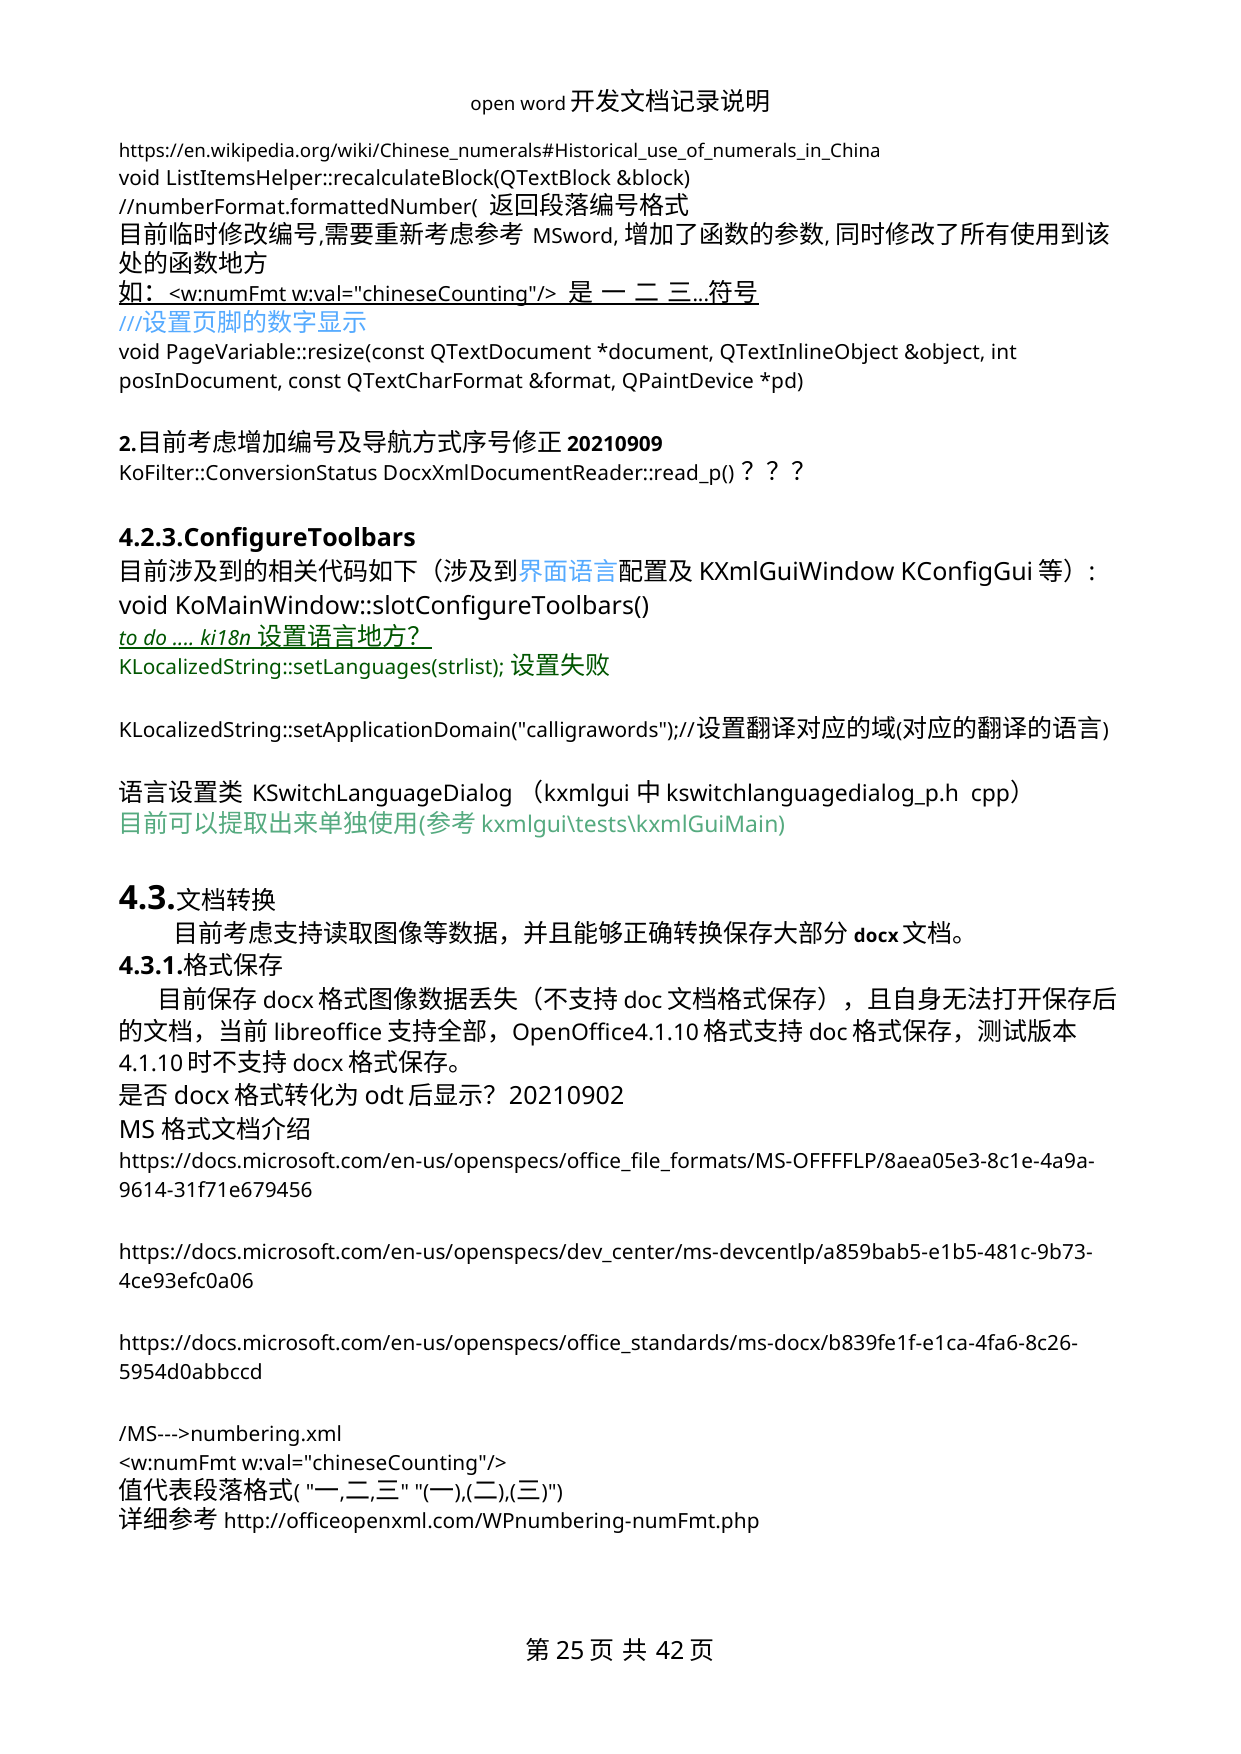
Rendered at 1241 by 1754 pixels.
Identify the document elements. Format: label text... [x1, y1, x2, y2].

text KLocalizedString::setApplicationDomain("calligrawords");//设置翻译对应的域(对应的翻译的语言) [119, 714, 1121, 743]
text ///设置页脚的数字显示 [119, 308, 1121, 337]
text void ListItemsHelper::recalculateBlock(QTextBlock &block) [119, 163, 1121, 192]
text https://docs.microsoft.com/en-us/openspecs/office_standards/ms-docx/b839fe1f-e1ca-4fa6-8c26-5954d0abbccd [119, 1328, 1121, 1385]
text https://docs.microsoft.com/en-us/openspecs/dev_center/ms-devcentlp/a859bab5-e1b5-481c-9b73-4ce93efc0a06 [119, 1237, 1121, 1294]
text /MS--->numbering.xml [119, 1419, 1121, 1448]
text to do .... ki18n 设置语言地方？ [119, 622, 1121, 651]
text void PageVariable::resize(const QTextDocument *document, QTextInlineObject &object, int posInDocument, const QTextCharFormat &format, QPaintDevice *pd) [119, 337, 1121, 394]
text 目前涉及到的相关代码如下（涉及到界面语言配置及KXmlGuiWindow KConfigGui等）: [119, 554, 1121, 588]
subtitle 格式保存 [119, 948, 1121, 982]
subtitle ConfigureToolbars [119, 520, 1121, 554]
text //numberFormat.formattedNumber( 返回段落编号格式 [119, 192, 1121, 221]
text 是否docx格式转化为odt后显示？20210902 [119, 1078, 1121, 1112]
text https://en.wikipedia.org/wiki/Chinese_numerals#Historical_use_of_numerals_in_China [119, 137, 1121, 163]
text MS 格式文档介绍 [119, 1112, 1121, 1146]
text 语言设置类 KSwitchLanguageDialog （kxmlgui 中kswitchlanguagedialog_p.h cpp） [119, 777, 1121, 808]
text https://docs.microsoft.com/en-us/openspecs/office_file_formats/MS-OFFFFLP/8aea05e3-8c1e-4a9a-9614-31f71e679456 [119, 1146, 1121, 1203]
text 目前保存docx格式图像数据丢失（不支持doc文档格式保存），且自身无法打开保存后的文档，当前libreoffice支持全部，OpenOffice4.1.10格式支持doc格式保存，测试版本4.1.10时不支持docx格式保存。 [119, 982, 1121, 1078]
text KoFilter::ConversionStatus DocxXmlDocumentReader::read_p() ？？？ [119, 457, 1121, 486]
text KLocalizedString::setLanguages(strlist); 设置失败 [119, 651, 1121, 680]
text <w:numFmt w:val="chineseCounting"/> [119, 1448, 1121, 1476]
text 如：<w:numFmt w:val="chineseCounting"/> 是 一 二 三...符号 [119, 279, 1121, 308]
subtitle 文档转换 [119, 873, 1121, 919]
text 目前可以提取出来单独使用(参考kxmlgui\tests\kxmlGuiMain) [119, 808, 1121, 839]
text 目前临时修改编号,需要重新考虑参考 MSword, 增加了函数的参数, 同时修改了所有使用到该处的函数地方 [119, 221, 1121, 279]
text 2.目前考虑增加编号及导航方式序号修正20210909 [119, 428, 1121, 457]
text 值代表段落格式( "一,二,三" "(一),(二),(三)") [119, 1476, 1121, 1505]
text 详细参考http://officeopenxml.com/WPnumbering-numFmt.php [119, 1505, 1121, 1534]
text 目前考虑支持读取图像等数据，并且能够正确转换保存大部分docx文档。 [119, 919, 1121, 948]
text void KoMainWindow::slotConfigureToolbars() [119, 588, 1121, 622]
